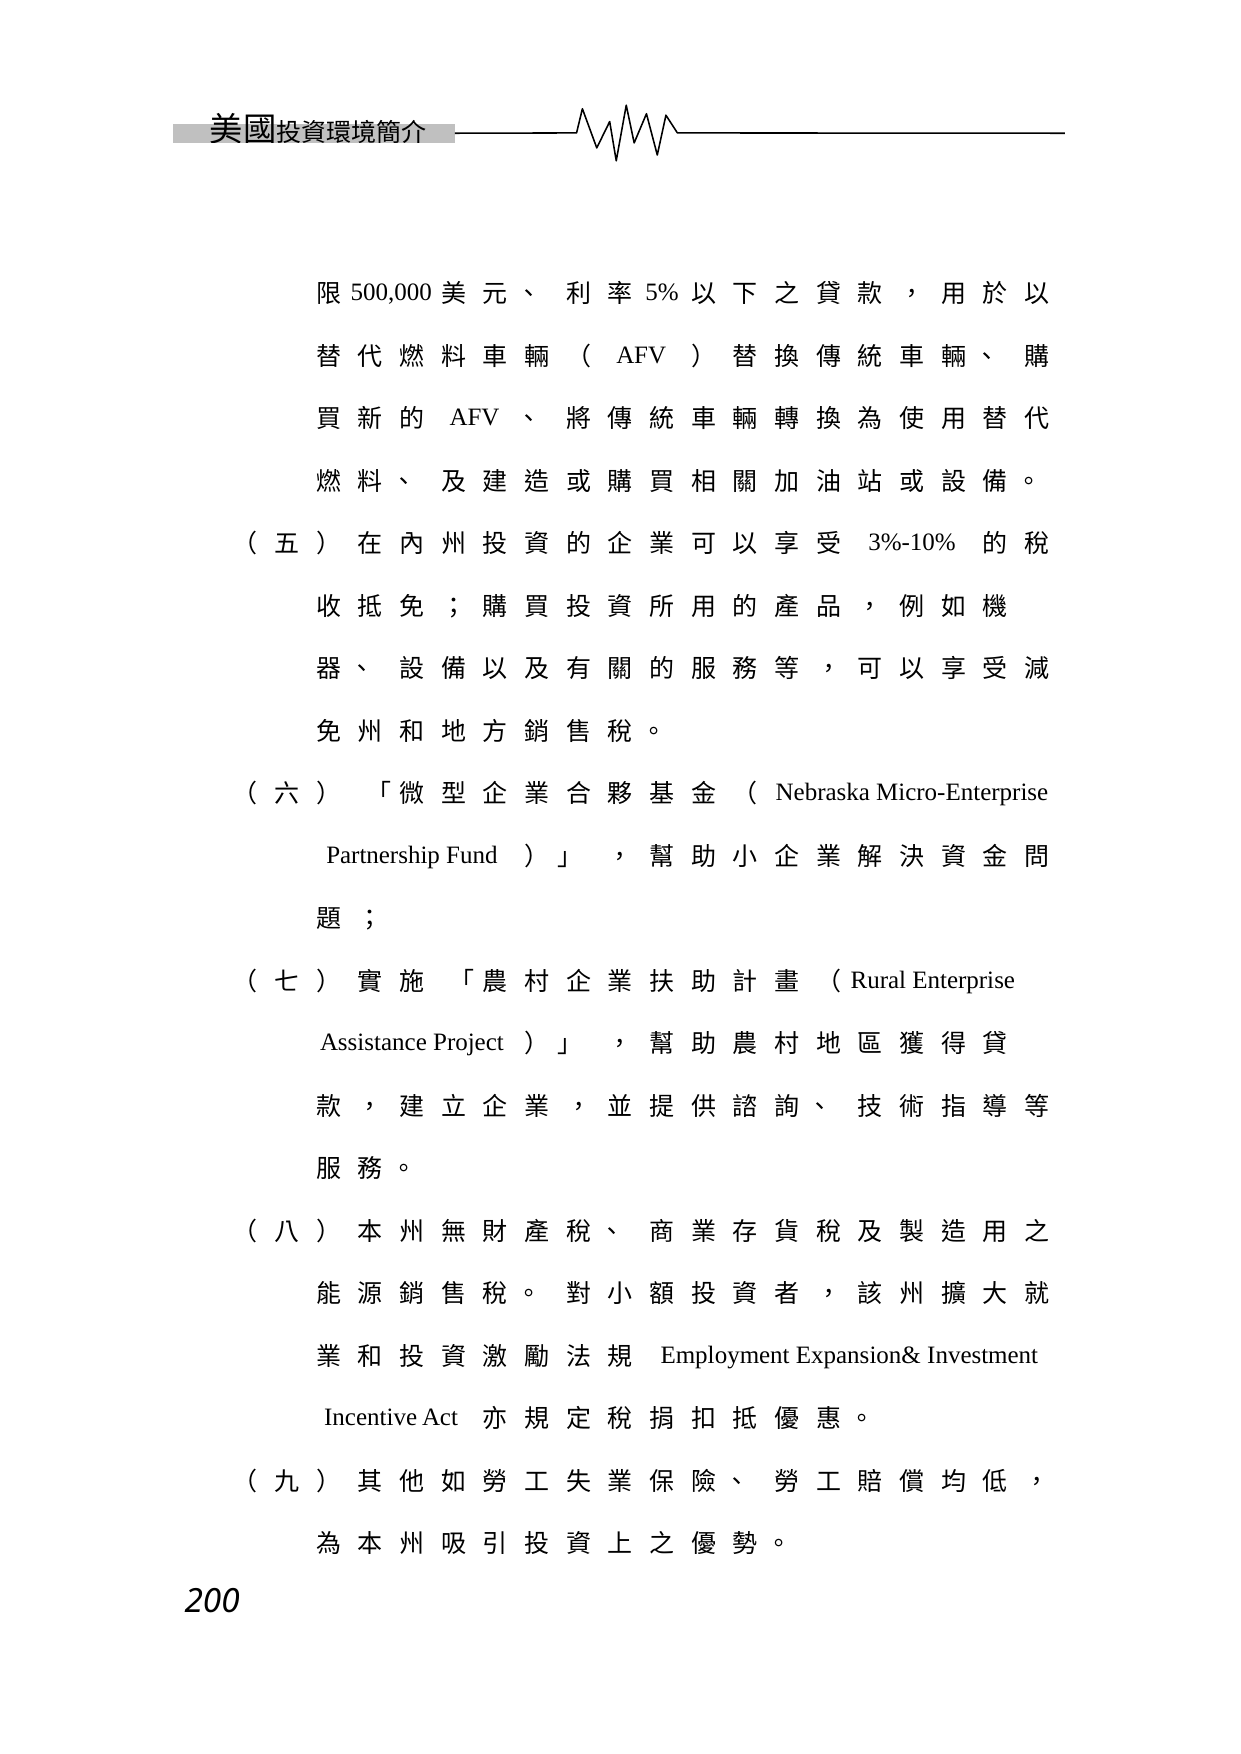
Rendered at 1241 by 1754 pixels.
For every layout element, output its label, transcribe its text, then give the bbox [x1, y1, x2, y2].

text （五）在內州投資的企業可以享受3%-10%的稅收抵免；購買投資所用的產品，例如機器、設備以及有關的服務等，可以享受減免州和地方銷售稅。 [207, 500, 1058, 750]
text （七）實施「農村企業扶助計畫（Rural Enterprise Assistance Project）」，幫助農村地區獲得貸款，建立企業，並提供諮詢、技術指導等服務。 [207, 938, 1058, 1188]
text （六）「微型企業合夥基金（Nebraska Micro-Enterprise Partnership Fund）」，幫助小企業解決資金問題； [207, 750, 1058, 938]
text （八）本州無財產稅、商業存貨稅及製造用之能源銷售稅。對小額投資者，該州擴大就業和投資激勵法規Employment Expansion& Investment Incentive Act亦規定稅捐扣抵優惠。 [207, 1188, 1058, 1438]
text （九）其他如勞工失業保險、勞工賠償均低，為本州吸引投資上之優勢。 [207, 1438, 1058, 1563]
text 限500,000美元、利率5%以下之貸款，用於以替代燃料車輛（AFV）替換傳統車輛、購買新的AFV、將傳統車輛轉換為使用替代燃料、及建造或購買相關加油站或設備。 [207, 250, 1058, 500]
